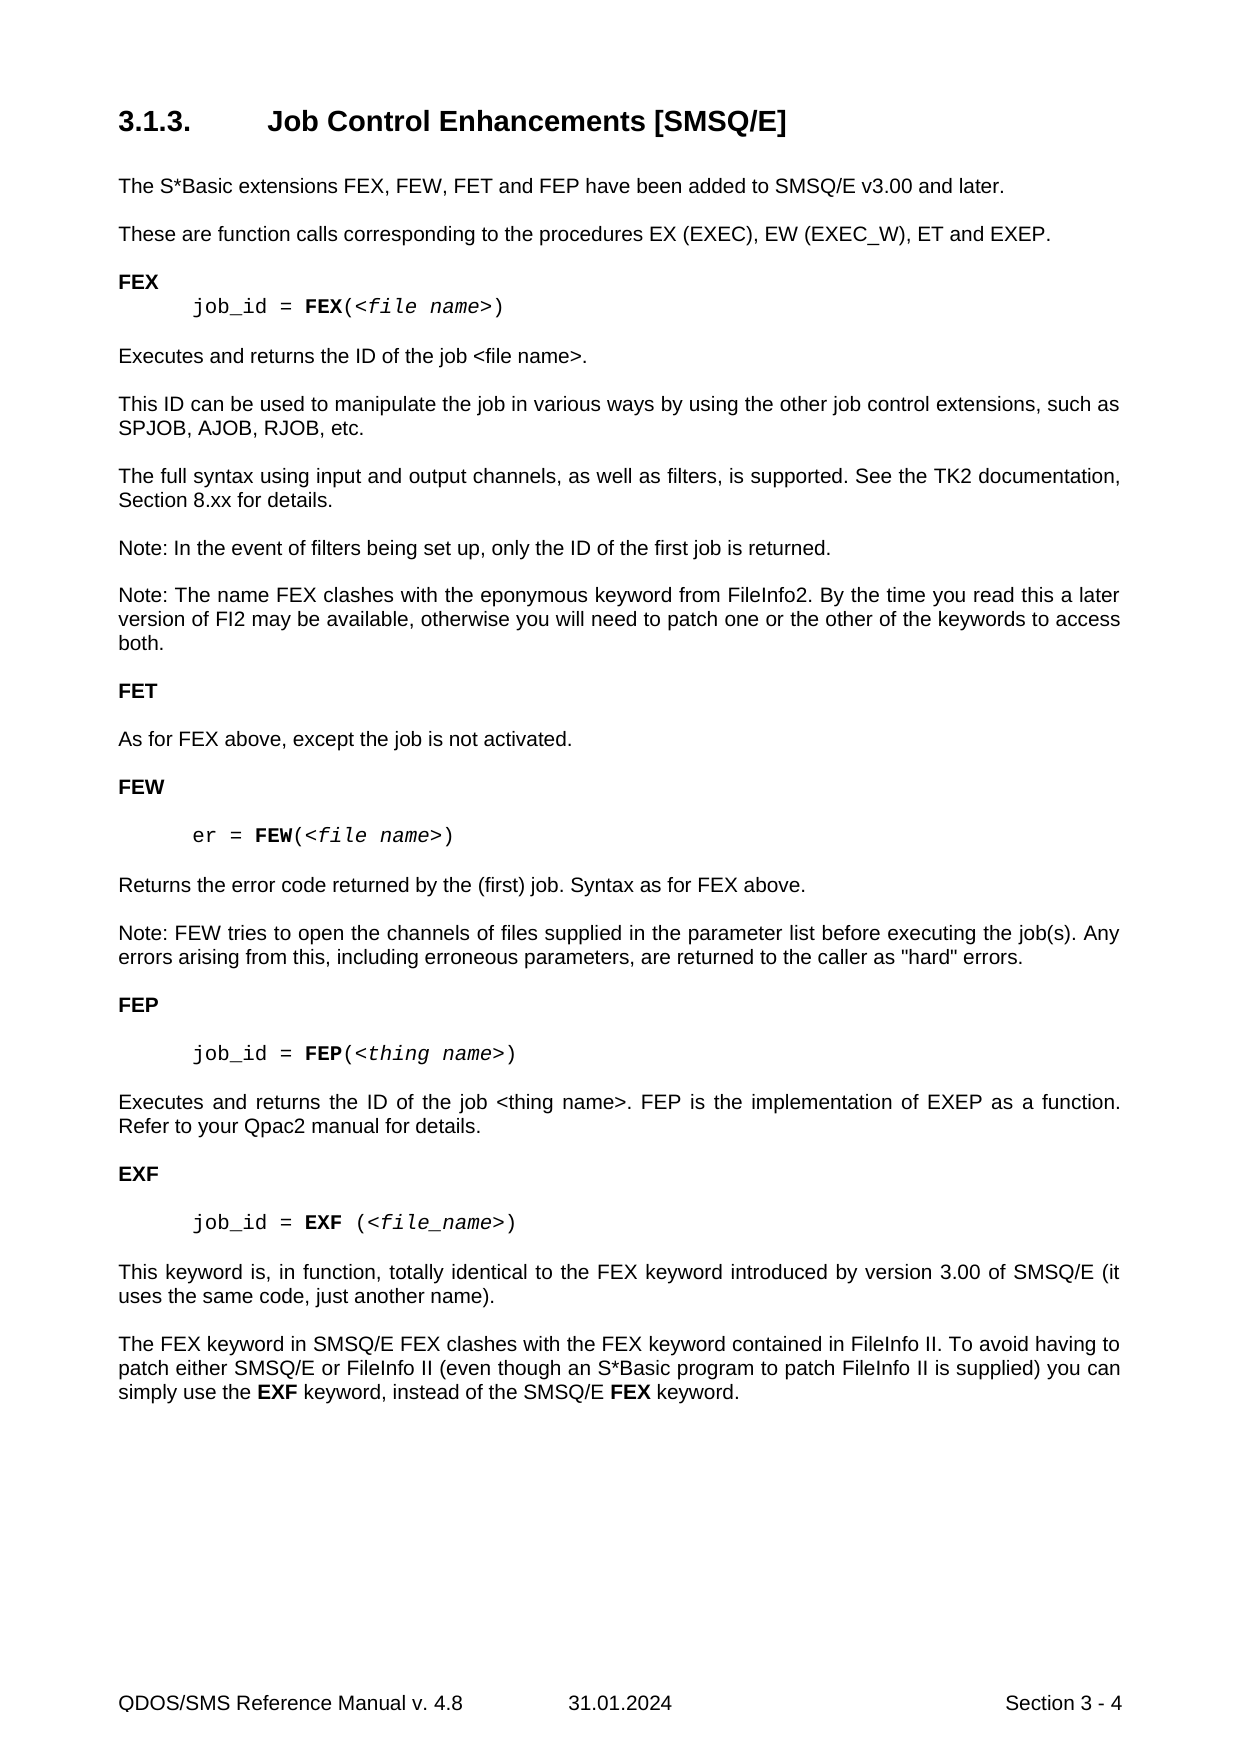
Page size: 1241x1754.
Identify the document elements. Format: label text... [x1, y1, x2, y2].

text These are function calls corresponding to the procedures EX (EXEC), EW (EXEC_W), ET and EXEP. [118, 222, 1122, 246]
text job_id = EXF (<file_name>) [118, 1210, 1122, 1236]
text The full syntax using input and output channels, as well as filters, is supported. See the TK2 documentation, Section 8.xx for details. [118, 463, 1122, 511]
text The S*Basic extensions FEX, FEW, FET and FEP have been added to SMSQ/E v3.00 and later. [118, 174, 1122, 198]
text Note: In the event of filters being set up, only the ID of the first job is returned. [118, 535, 1122, 559]
text job_id = FEP(<thing name>) [118, 1040, 1122, 1066]
text Note: FEW tries to open the channels of files supplied in the parameter list before executing the job(s). Any errors arising from this, including erroneous parameters, are returned to the caller as "hard" errors. [118, 921, 1122, 968]
subtitle Job Control Enhancements [SMSQ/E] [118, 104, 1122, 138]
text Executes and returns the ID of the job <thing name>. FEP is the implementation of EXEP as a function. Refer to your Qpac2 manual for details. [118, 1090, 1122, 1138]
text er = FEW(<file name>) [118, 823, 1122, 849]
text As for FEX above, except the job is not activated. [118, 727, 1122, 751]
text FEX [118, 270, 1122, 294]
text The FEX keyword in SMSQ/E FEX clashes with the FEX keyword contained in FileInfo II. To avoid having to patch either SMSQ/E or FileInfo II (even though an S*Basic program to patch FileInfo II is supplied) you can simply use the EXF keyword, instead of the SMSQ/E FEX keyword. [118, 1332, 1122, 1403]
text Returns the error code returned by the (first) job. Syntax as for FEX above. [118, 873, 1122, 897]
text job_id = FEX(<file name>) [118, 294, 1122, 320]
text FEP [118, 992, 1122, 1016]
text FEW [118, 775, 1122, 799]
text Executes and returns the ID of the job <file name>. [118, 344, 1122, 368]
text EXF [118, 1162, 1122, 1186]
text This ID can be used to manipulate the job in various ways by using the other job control extensions, such as SPJOB, AJOB, RJOB, etc. [118, 392, 1122, 439]
text FET [118, 679, 1122, 703]
text Note: The name FEX clashes with the eponymous keyword from FileInfo2. By the time you read this a later version of FI2 may be available, otherwise you will need to patch one or the other of the keywords to access both. [118, 583, 1122, 655]
text This keyword is, in function, totally identical to the FEX keyword introduced by version 3.00 of SMSQ/E (it uses the same code, just another name). [118, 1260, 1122, 1308]
